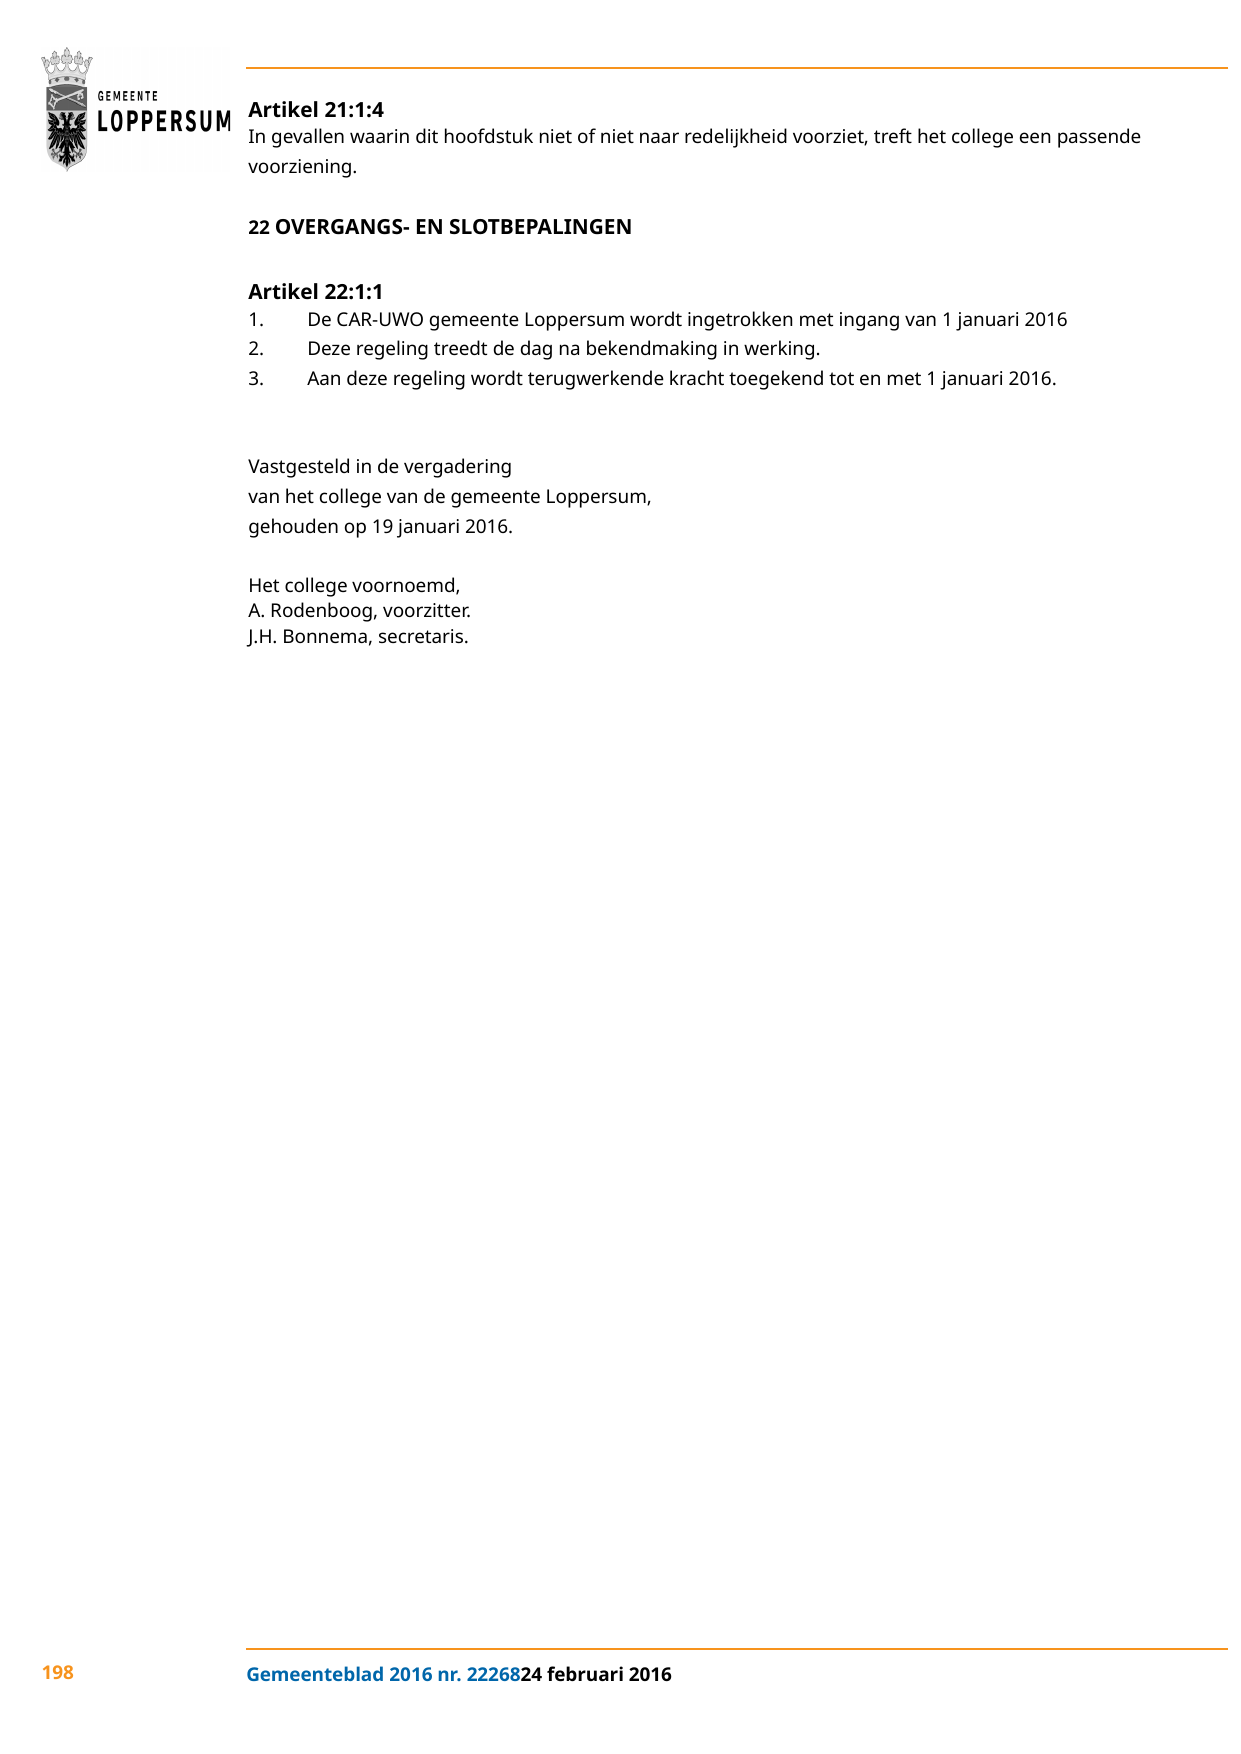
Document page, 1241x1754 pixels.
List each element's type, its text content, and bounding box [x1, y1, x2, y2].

list Deze regeling treedt de dag na bekendmaking in werking. [248, 335, 1152, 361]
text J.H. Bonnema, secretaris. [248, 623, 1152, 649]
list Aan deze regeling wordt terugwerkende kracht toegekend tot en met 1 januari 2016. [248, 365, 1152, 391]
text Vastgesteld in de vergadering [248, 454, 1152, 479]
text A. Rodenboog, voorzitter. [248, 598, 1152, 623]
text 22 OVERGANGS- EN SLOTBEPALINGEN [248, 212, 1152, 240]
text van het college van de gemeente Loppersum, [248, 483, 1152, 509]
picture [41, 47, 231, 172]
text Het college voornoemd, [248, 572, 1152, 598]
list De CAR-UWO gemeente Loppersum wordt ingetrokken met ingang van 1 januari 2016 [248, 306, 1152, 331]
text In gevallen waarin dit hoofdstuk niet of niet naar redelijkheid voorziet, treft het college een passende voorziening. [248, 123, 1152, 178]
text Artikel 21:1:4 [248, 95, 1152, 123]
text Artikel 22:1:1 [248, 277, 1152, 306]
text gehouden op 19 januari 2016. [248, 513, 1152, 538]
